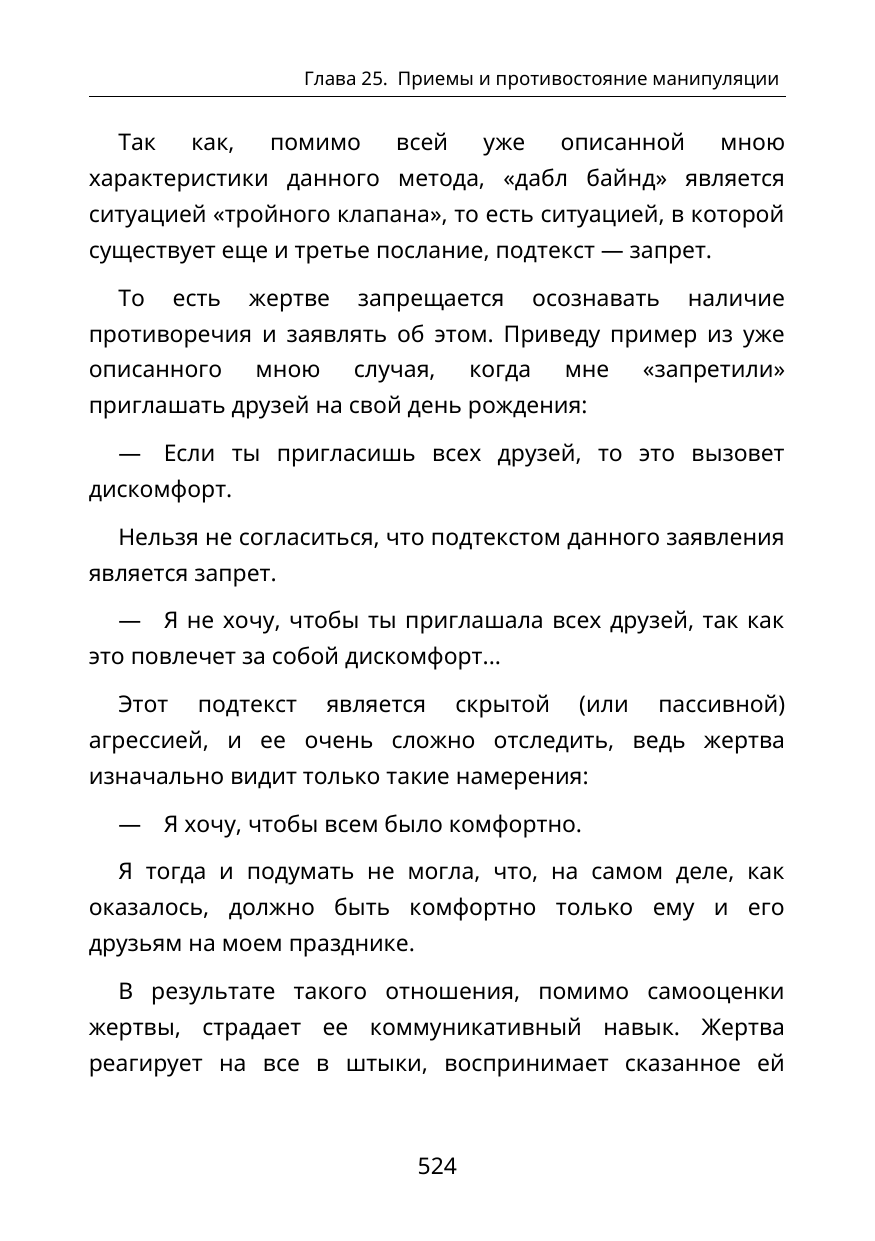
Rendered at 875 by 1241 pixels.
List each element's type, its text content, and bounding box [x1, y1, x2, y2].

text Этот подтекст является скрытой (или пассивной) агрессией, и ее очень сложно отследить, ведь жертва изначально видит только такие намерения: [88, 688, 786, 791]
text Так как, помимо всей уже описанной мною характеристики данного метода, «дабл байнд» является ситуацией «тройного клапана», то есть ситуацией, в которой существует еще и третье послание, подтекст — запрет. [88, 126, 786, 265]
text В результате такого отношения, помимо самооценки жертвы, страдает ее коммуникативный навык. Жертва реагирует на все в штыки, воспринимает сказанное ей [88, 975, 786, 1078]
text Нельзя не согласиться, что подтекстом данного заявления является запрет. [88, 521, 786, 588]
list Если ты пригласишь всех друзей, то это вызовет дискомфорт. [88, 437, 786, 504]
list Я хочу, чтобы всем было комфортно. [88, 808, 786, 839]
text Я тогда и подумать не могла, что, на самом деле, как оказалось, должно быть комфортно только ему и его друзьям на моем празднике. [88, 855, 786, 958]
text То есть жертве запрещается осознавать наличие противоречия и заявлять об этом. Приведу пример из уже описанного мною случая, когда мне «запретили» приглашать друзей на свой день рождения: [88, 282, 786, 421]
list Я не хочу, чтобы ты приглашала всех друзей, так как это повлечет за собой дискомфорт... [88, 604, 786, 672]
